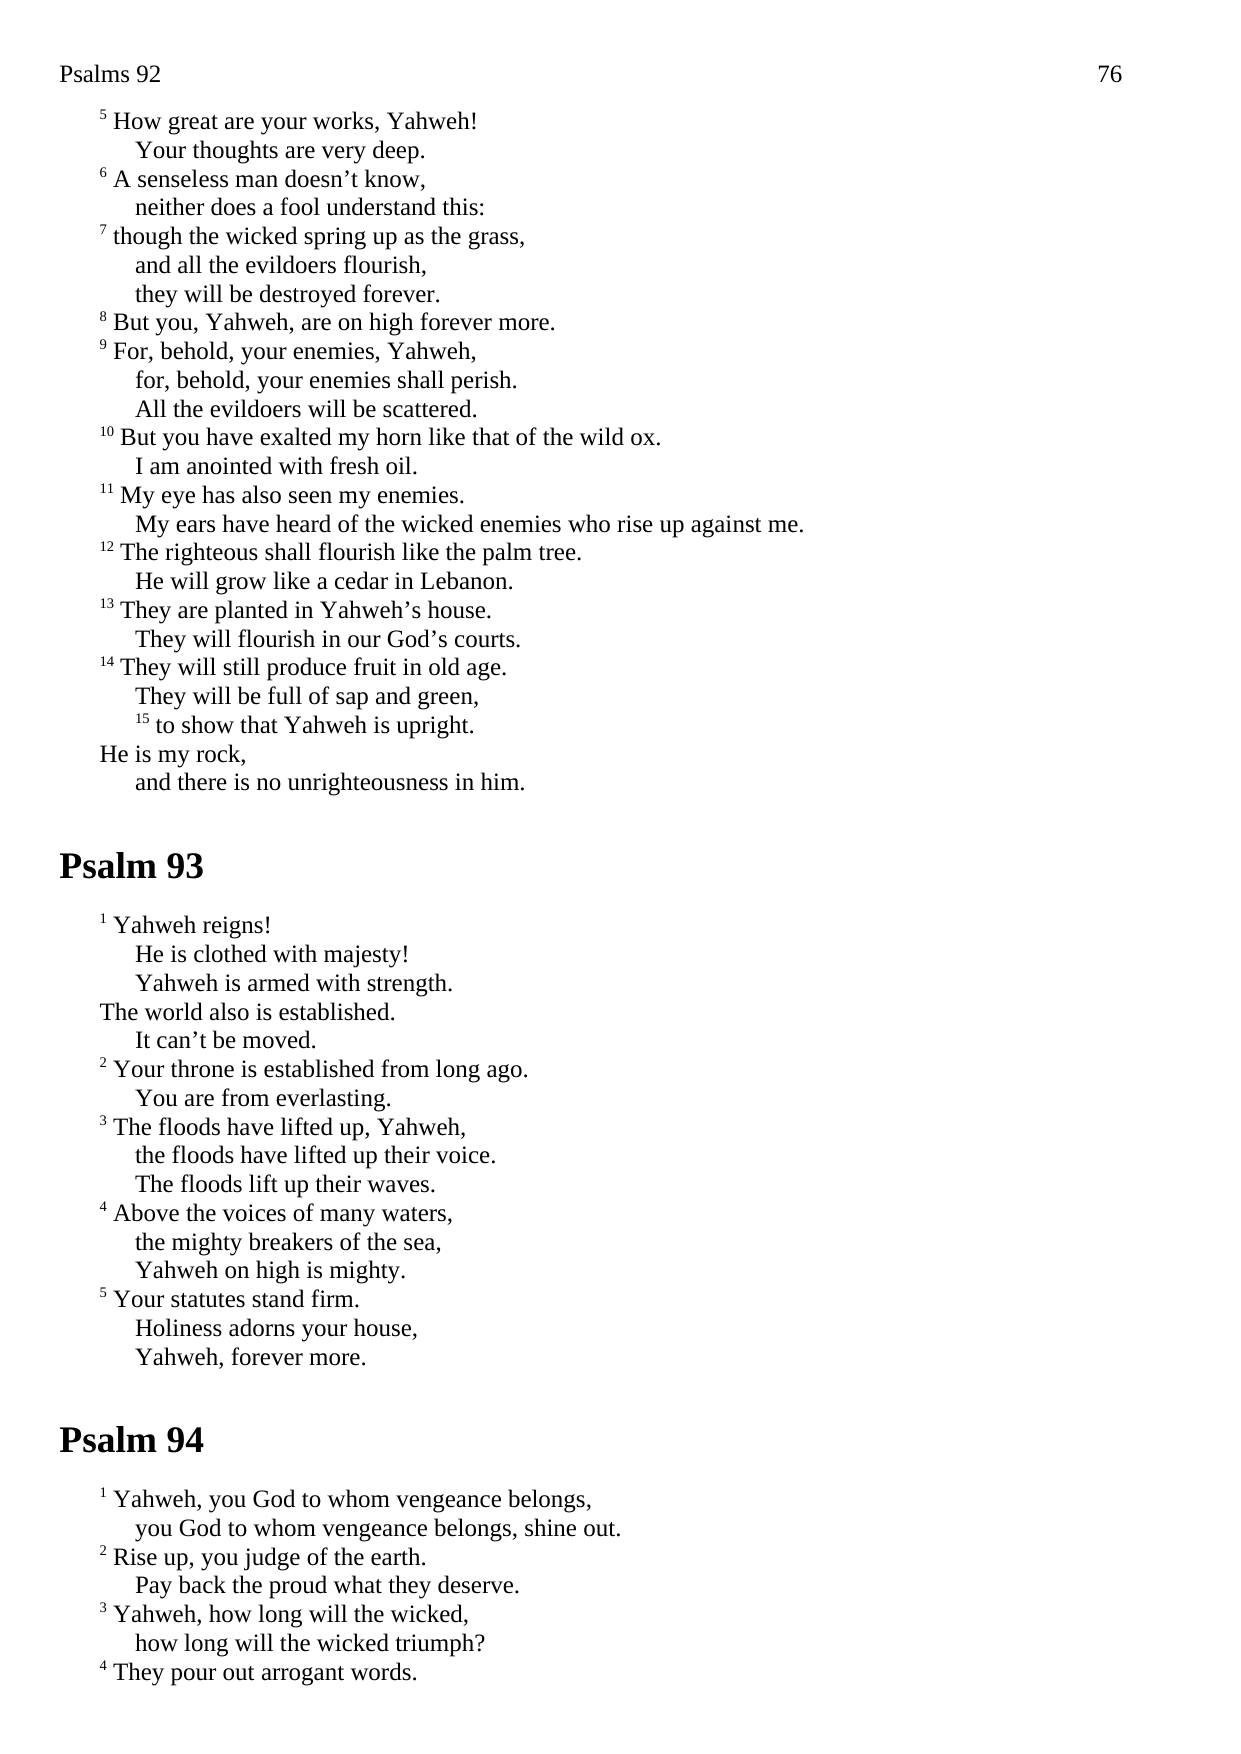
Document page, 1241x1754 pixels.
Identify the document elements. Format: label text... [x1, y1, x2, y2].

text 15 to show that Yahweh is upright. [135, 710, 1122, 739]
text Holiness adorns your house, [135, 1313, 1122, 1342]
text and there is no unrighteousness in him. [135, 767, 1122, 796]
text neither does a fool understand this: [135, 192, 1122, 221]
text 3 Yahweh, how long will the wicked, [99, 1599, 1122, 1628]
text My ears have heard of the wicked enemies who rise up against me. [135, 509, 1122, 537]
text 10 But you have exalted my horn like that of the wild ox. [99, 422, 1122, 451]
text You are from everlasting. [135, 1083, 1122, 1112]
text The floods lift up their waves. [135, 1169, 1122, 1198]
text All the evildoers will be scattered. [135, 394, 1122, 422]
text He will grow like a cedar in Lebanon. [135, 566, 1122, 595]
text 3 The floods have lifted up, Yahweh, [99, 1112, 1122, 1140]
text It can’t be moved. [135, 1025, 1122, 1054]
text 8 But you, Yahweh, are on high forever more. [99, 307, 1122, 336]
text Yahweh is armed with strength. [135, 968, 1122, 997]
text Yahweh on high is mighty. [135, 1255, 1122, 1284]
text how long will the wicked triumph? [135, 1628, 1122, 1657]
text 7 though the wicked spring up as the grass, [99, 221, 1122, 250]
text and all the evildoers flourish, [135, 250, 1122, 279]
text the mighty breakers of the sea, [135, 1227, 1122, 1255]
text 4 They pour out arrogant words. [99, 1657, 1122, 1686]
text 5 How great are your works, Yahweh! [99, 106, 1122, 135]
text 2 Your throne is established from long ago. [99, 1054, 1122, 1083]
text I am anointed with fresh oil. [135, 451, 1122, 480]
text Psalm 93 [59, 843, 1122, 887]
text you God to whom vengeance belongs, shine out. [135, 1513, 1122, 1542]
text 1 Yahweh, you God to whom vengeance belongs, [99, 1484, 1122, 1513]
text He is my rock, [99, 739, 1122, 767]
text the floods have lifted up their voice. [135, 1140, 1122, 1169]
text 1 Yahweh reigns! [99, 910, 1122, 939]
text He is clothed with majesty! [135, 939, 1122, 968]
text Your thoughts are very deep. [135, 135, 1122, 164]
text 2 Rise up, you judge of the earth. [99, 1542, 1122, 1571]
text 5 Your statutes stand firm. [99, 1284, 1122, 1313]
text They will flourish in our God’s courts. [135, 624, 1122, 652]
text 9 For, behold, your enemies, Yahweh, [99, 336, 1122, 365]
text 14 They will still produce fruit in old age. [99, 652, 1122, 681]
text 13 They are planted in Yahweh’s house. [99, 595, 1122, 624]
text They will be full of sap and green, [135, 681, 1122, 710]
text 4 Above the voices of many waters, [99, 1198, 1122, 1227]
text Psalm 94 [59, 1418, 1122, 1461]
text The world also is established. [99, 997, 1122, 1025]
text for, behold, your enemies shall perish. [135, 365, 1122, 394]
text they will be destroyed forever. [135, 279, 1122, 307]
text 11 My eye has also seen my enemies. [99, 480, 1122, 509]
text 6 A senseless man doesn’t know, [99, 164, 1122, 192]
text Yahweh, forever more. [135, 1342, 1122, 1370]
text Pay back the proud what they deserve. [135, 1571, 1122, 1599]
text 12 The righteous shall flourish like the palm tree. [99, 537, 1122, 566]
